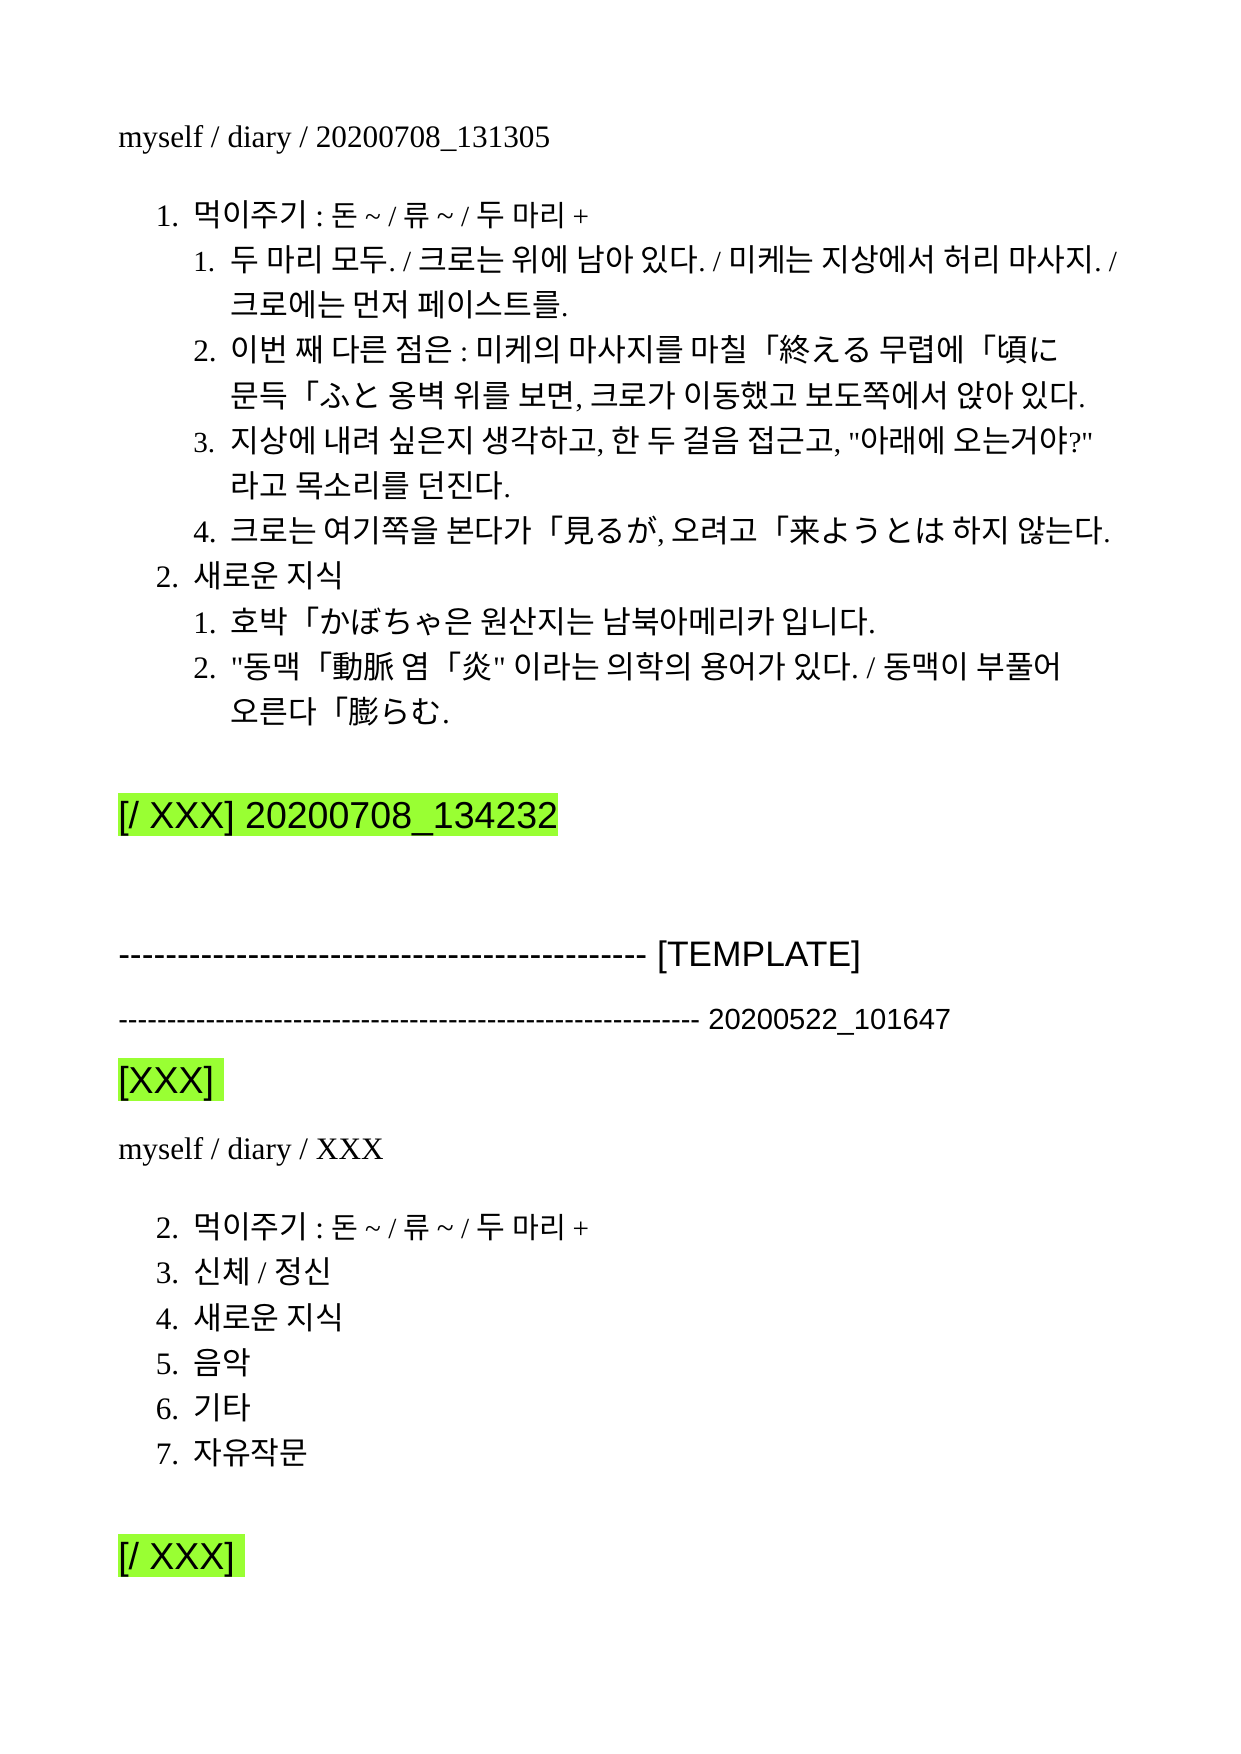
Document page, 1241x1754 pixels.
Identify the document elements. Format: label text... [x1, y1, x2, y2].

text myself / diary / XXX [118, 1131, 1122, 1166]
list 이번 째 다른 점은 : 미케의 마사지를 마칠「終える 무렵에「頃に 문득「ふと 옹벽 위를 보면, 크로가 이동했고 보도쪽에서 앉아 있다. [193, 326, 1122, 416]
list 신체 / 정신 [156, 1248, 1122, 1293]
list "동맥「動脈 염「炎" 이라는 의학의 용어가 있다. / 동맥이 부풀어 오른다「膨らむ. [193, 642, 1122, 732]
list 새로운 지식 [156, 1293, 1122, 1338]
list 먹이주기 : 돈 ~ / 류 ~ / 두 마리 + [156, 190, 1122, 235]
text [XXX] [118, 1058, 1122, 1101]
text [/ XXX] [118, 1534, 1122, 1577]
text ------------------------------------------------------------ 20200522_101647 [118, 1002, 1122, 1035]
list 두 마리 모두. / 크로는 위에 남아 있다. / 미케는 지상에서 허리 마사지. / 크로에는 먼저 페이스트를. [193, 235, 1122, 326]
list 크로는 여기쪽을 본다가「見るが, 오려고「来ようとは 하지 않는다. [193, 506, 1122, 552]
list 지상에 내려 싶은지 생각하고, 한 두 걸음 접근고, "아래에 오는거야?" 라고 목소리를 던진다. [193, 416, 1122, 506]
list 새로운 지식 [156, 552, 1122, 597]
list 자유작문 [156, 1428, 1122, 1474]
text [/ XXX] 20200708_134232 [118, 793, 1122, 836]
text myself / diary / 20200708_131305 [118, 118, 1122, 154]
text --------------------------------------------- [TEMPLATE] [118, 933, 1122, 974]
list 먹이주기 : 돈 ~ / 류 ~ / 두 마리 + [156, 1202, 1122, 1248]
list 음악 [156, 1338, 1122, 1383]
list 호박「かぼちゃ은 원산지는 남북아메리카 입니다. [193, 597, 1122, 642]
list 기타 [156, 1383, 1122, 1428]
